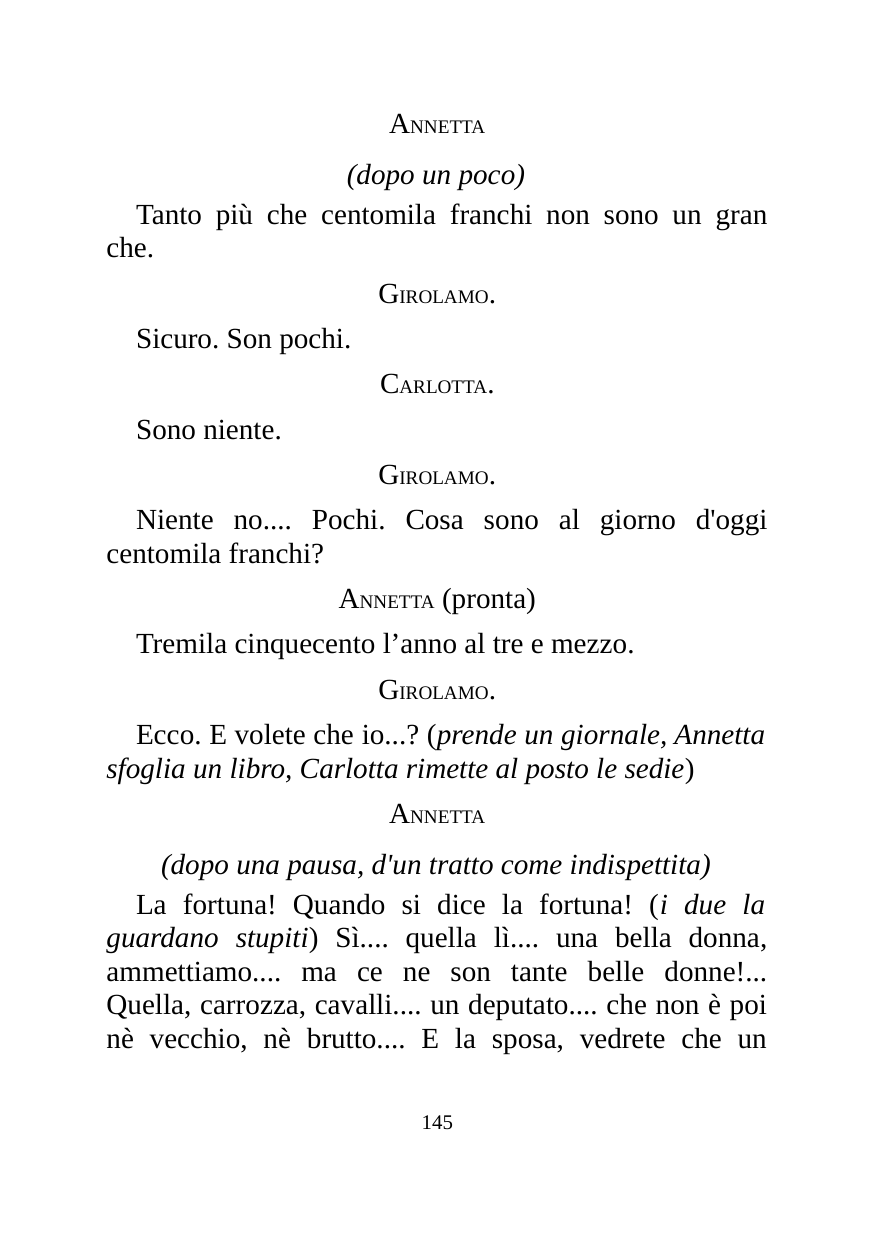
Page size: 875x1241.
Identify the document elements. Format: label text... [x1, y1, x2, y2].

text Tanto più che centomila franchi non sono un gran che. [106, 197, 768, 264]
text Annetta [106, 106, 768, 140]
text Annetta [106, 796, 768, 829]
text (dopo una pausa, d'un tratto come indispettita) [106, 847, 768, 881]
text Sono niente. [106, 412, 768, 445]
text Carlotta. [106, 366, 768, 400]
text Girolamo. [106, 672, 768, 705]
text Tremila cinquecento l’anno al tre e mezzo. [106, 627, 768, 660]
text Annetta (pronta) [106, 581, 768, 615]
text Niente no.... Pochi. Cosa sono al giorno d'oggi centomila franchi? [106, 502, 768, 569]
text Sicuro. Son pochi. [106, 321, 768, 355]
text Girolamo. [106, 276, 768, 309]
text La fortuna! Quando si dice la fortuna! (i due la guardano stupiti) Sì.... quella lì.... una bella donna, ammettiamo.... ma ce ne son tante belle donne!... Quella, carrozza, cavalli.... un deputato.... che non è poi nè vecchio, nè brutto.... E la sposa, vedrete che un [106, 887, 768, 1054]
text Girolamo. [106, 457, 768, 491]
text Ecco. E volete che io...? (prende un giornale, Annetta sfoglia un libro, Carlotta rimette al posto le sedie) [106, 717, 768, 784]
text (dopo un poco) [106, 157, 768, 191]
